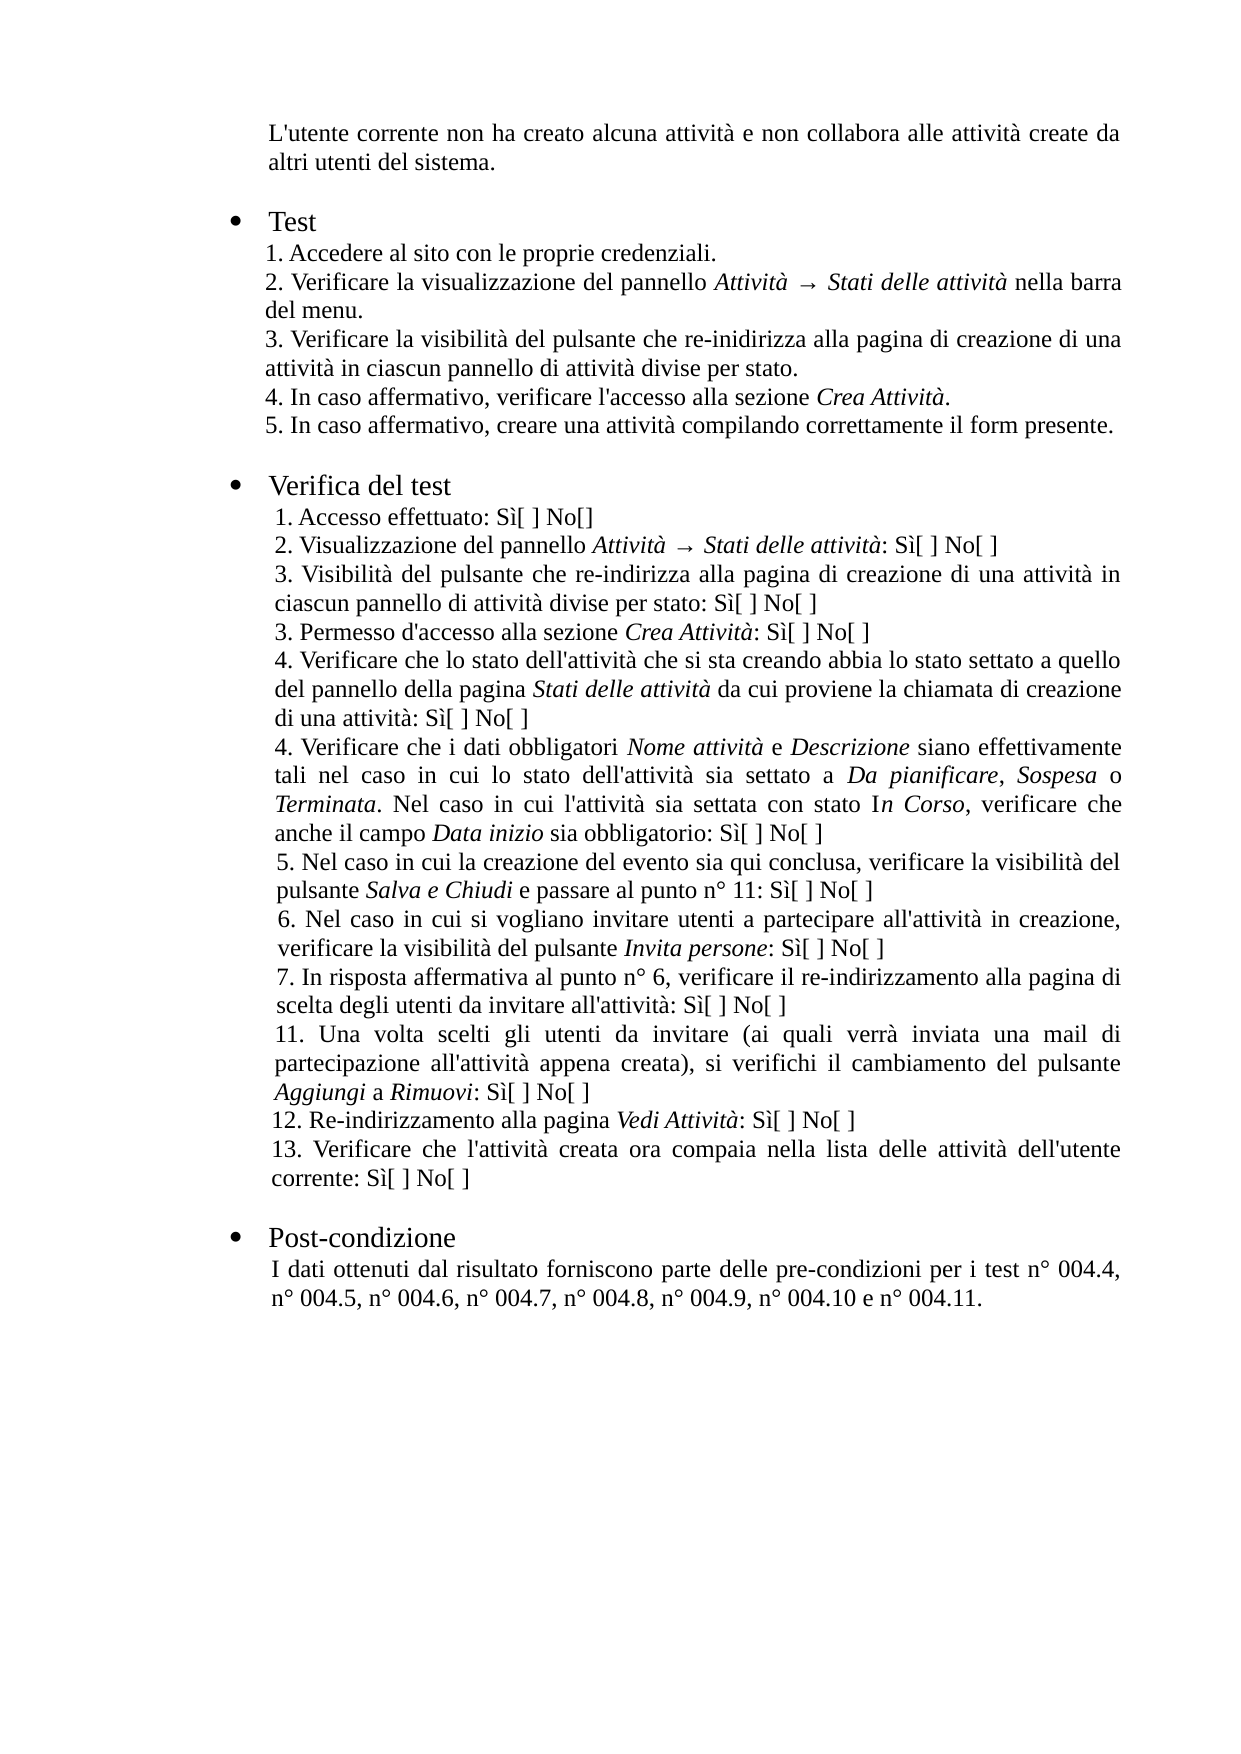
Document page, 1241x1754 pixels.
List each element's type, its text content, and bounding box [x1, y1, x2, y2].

text 3. Verificare la visibilità del pulsante che re-inidirizza alla pagina di creazione di una attività in ciascun pannello di attività divise per stato. [265, 324, 1122, 382]
text 4. Verificare che lo stato dell'attività che si sta creando abbia lo stato settato a quello del pannello della pagina Stati delle attività da cui proviene la chiamata di creazione di una attività: Sì[ ] No[ ] [274, 645, 1122, 732]
text 13. Verificare che l'attività creata ora compaia nella lista delle attività dell'utente corrente: Sì[ ] No[ ] [234, 1134, 1122, 1192]
text 4. In caso affermativo, verificare l'accesso alla sezione Crea Attività. [265, 382, 1122, 411]
list Post-condizione [231, 1220, 1122, 1254]
text 6. Nel caso in cui si vogliano invitare utenti a partecipare all'attività in creazione, verificare la visibilità del pulsante Invita persone: Sì[ ] No[ ] [277, 904, 1122, 962]
text 12. Re-indirizzamento alla pagina Vedi Attività: Sì[ ] No[ ] [271, 1105, 1122, 1134]
text 2. Verificare la visualizzazione del pannello Attività → Stati delle attività nella barra del menu. [265, 267, 1122, 324]
text 5. In caso affermativo, creare una attività compilando correttamente il form presente. [265, 411, 1122, 439]
text 1. Accedere al sito con le proprie credenziali. [265, 238, 1122, 267]
text 4. Verificare che i dati obbligatori Nome attività e Descrizione siano effettivamente tali nel caso in cui lo stato dell'attività sia settato a Da pianificare, Sospesa o Terminata. Nel caso in cui l'attività sia settata con stato In Corso, verificare che anche il campo Data inizio sia obbligatorio: Sì[ ] No[ ] [237, 732, 1122, 847]
text 5. Nel caso in cui la creazione del evento sia qui conclusa, verificare la visibilità del pulsante Salva e Chiudi e passare al punto n° 11: Sì[ ] No[ ] [276, 847, 1122, 904]
list Verifica del test [231, 468, 1122, 502]
list Test [231, 204, 1122, 238]
text 3. Visibilità del pulsante che re-indirizza alla pagina di creazione di una attività in ciascun pannello di attività divise per stato: Sì[ ] No[ ] [274, 559, 1122, 617]
text 1. Accesso effettuato: Sì[ ] No[] [274, 502, 1122, 530]
text I dati ottenuti dal risultato forniscono parte delle pre-condizioni per i test n° 004.4, n° 004.5, n° 004.6, n° 004.7, n° 004.8, n° 004.9, n° 004.10 e n° 004.11. [271, 1254, 1122, 1312]
text 3. Permesso d'accesso alla sezione Crea Attività: Sì[ ] No[ ] [274, 617, 1122, 645]
text 7. In risposta affermativa al punto n° 6, verificare il re-indirizzamento alla pagina di scelta degli utenti da invitare all'attività: Sì[ ] No[ ] [276, 962, 1122, 1019]
text 2. Visualizzazione del pannello Attività → Stati delle attività: Sì[ ] No[ ] [274, 530, 1122, 559]
text L'utente corrente non ha creato alcuna attività e non collabora alle attività create da altri utenti del sistema. [268, 118, 1122, 176]
text 11. Una volta scelti gli utenti da invitare (ai quali verrà inviata una mail di partecipazione all'attività appena creata), si verifichi il cambiamento del pulsante Aggiungi a Rimuovi: Sì[ ] No[ ] [274, 1019, 1122, 1105]
